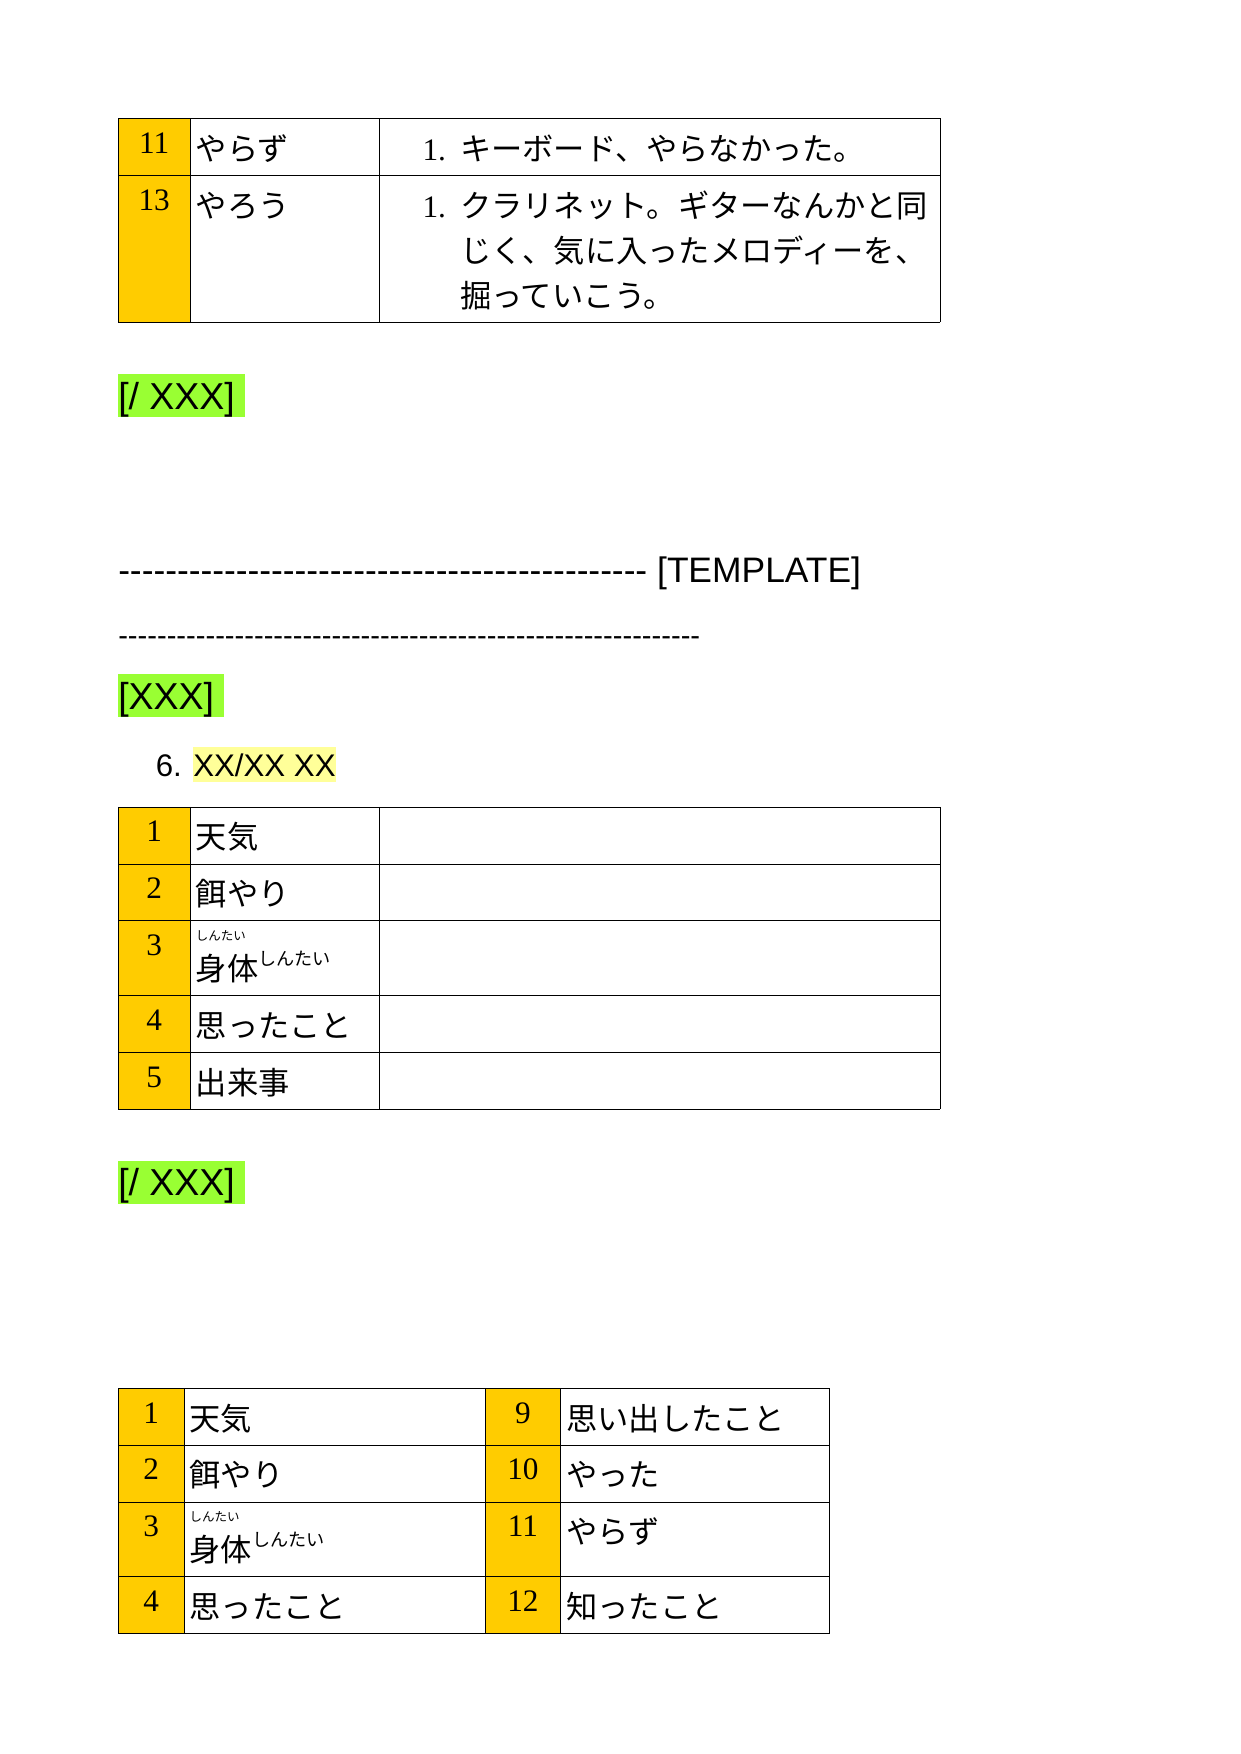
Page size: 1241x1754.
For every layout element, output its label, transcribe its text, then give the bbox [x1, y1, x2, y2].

table_cell 11 [119, 119, 190, 175]
table_cell やらず [561, 1503, 829, 1576]
table_cell 思ったこと [191, 996, 379, 1052]
text --------------------------------------------- [TEMPLATE] [118, 549, 1122, 590]
table_cell やろう [191, 176, 379, 322]
table_cell 12 [486, 1577, 560, 1633]
table_cell クラリネット。ギターなんかと同じく、気に入ったメロディーを、掘っていこう。 [380, 176, 940, 322]
table_cell やった [561, 1446, 829, 1502]
table_header 1 [119, 1389, 184, 1445]
text [XXX] [118, 674, 1122, 717]
table_header 1 [119, 808, 190, 864]
table_cell 身体しんたいしんたい [191, 921, 379, 995]
table_cell 2 [119, 1446, 184, 1502]
table_cell 11 [486, 1503, 560, 1576]
table_cell 思ったこと [185, 1577, 485, 1633]
table_cell 餌やり [191, 865, 379, 920]
list XX/XX XX [156, 747, 1122, 782]
text [/ XXX] [118, 1161, 1122, 1204]
table_cell 3 [119, 921, 190, 995]
text ------------------------------------------------------------ [118, 618, 1122, 651]
table_cell [380, 921, 940, 995]
table_header 9 [486, 1389, 560, 1445]
table_cell 身体しんたいしんたい [185, 1503, 485, 1576]
table_cell [380, 996, 940, 1052]
table_header 思い出したこと [561, 1389, 829, 1445]
table_cell キーボード、やらなかった。 [380, 119, 940, 175]
table_cell 4 [119, 996, 190, 1052]
table_cell [380, 1053, 940, 1109]
table_header 天気 [185, 1389, 485, 1445]
table_cell 10 [486, 1446, 560, 1502]
table_header 天気 [191, 808, 379, 864]
table_cell 知ったこと [561, 1577, 829, 1633]
table_header [380, 808, 940, 864]
text [/ XXX] [118, 374, 1122, 417]
table_cell 3 [119, 1503, 184, 1576]
table_cell 出来事 [191, 1053, 379, 1109]
table_cell [380, 865, 940, 920]
table_cell 餌やり [185, 1446, 485, 1502]
table_cell 5 [119, 1053, 190, 1109]
table_cell やらず [191, 119, 379, 175]
table_cell 2 [119, 865, 190, 920]
table_cell 4 [119, 1577, 184, 1633]
table_cell 13 [119, 176, 190, 322]
